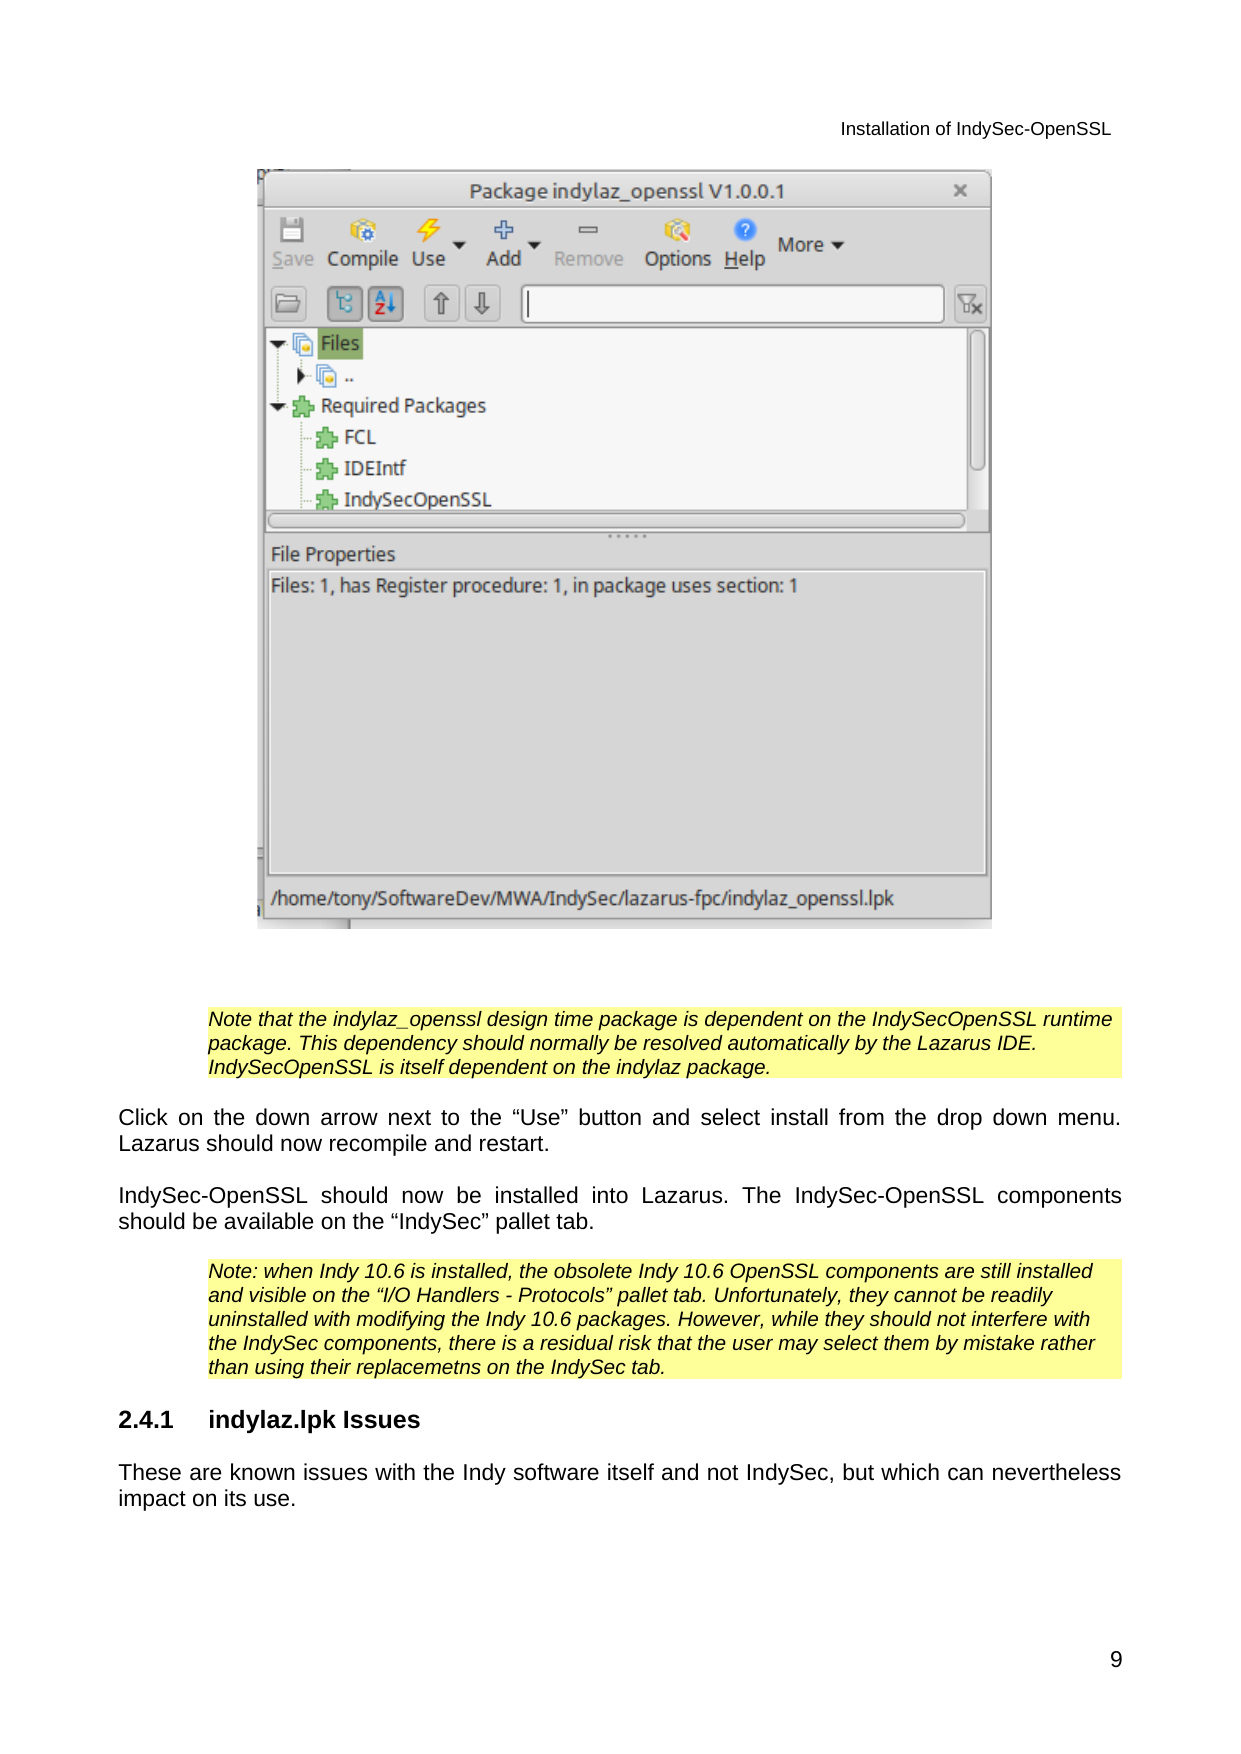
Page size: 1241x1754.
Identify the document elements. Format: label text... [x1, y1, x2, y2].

picture [257, 169, 992, 929]
text Note: when Indy 10.6 is installed, the obsolete Indy 10.6 OpenSSL components are still installed and visible on the “I/O Handlers - Protocols” pallet tab. Unfortunately, they cannot be readily uninstalled with modifying the Indy 10.6 packages. However, while they should not interfere with the IndySec components, there is a residual risk that the user may select them by mistake rather than using their replacemetns on the IndySec tab. [208, 1259, 1122, 1379]
subtitle indylaz.lpk Issues [118, 1405, 1122, 1433]
text Note that the indylaz_openssl design time package is dependent on the IndySecOpenSSL runtime package. This dependency should normally be resolved automatically by the Lazarus IDE. IndySecOpenSSL is itself dependent on the indylaz package. [208, 1007, 1122, 1078]
text These are known issues with the Indy software itself and not IndySec, but which can nevertheless impact on its use. [118, 1459, 1122, 1512]
text IndySec-OpenSSL should now be installed into Lazarus. The IndySec-OpenSSL components should be available on the “IndySec” pallet tab. [118, 1182, 1122, 1234]
text Click on the down arrow next to the “Use” button and select install from the drop down menu. Lazarus should now recompile and restart. [118, 1104, 1122, 1157]
